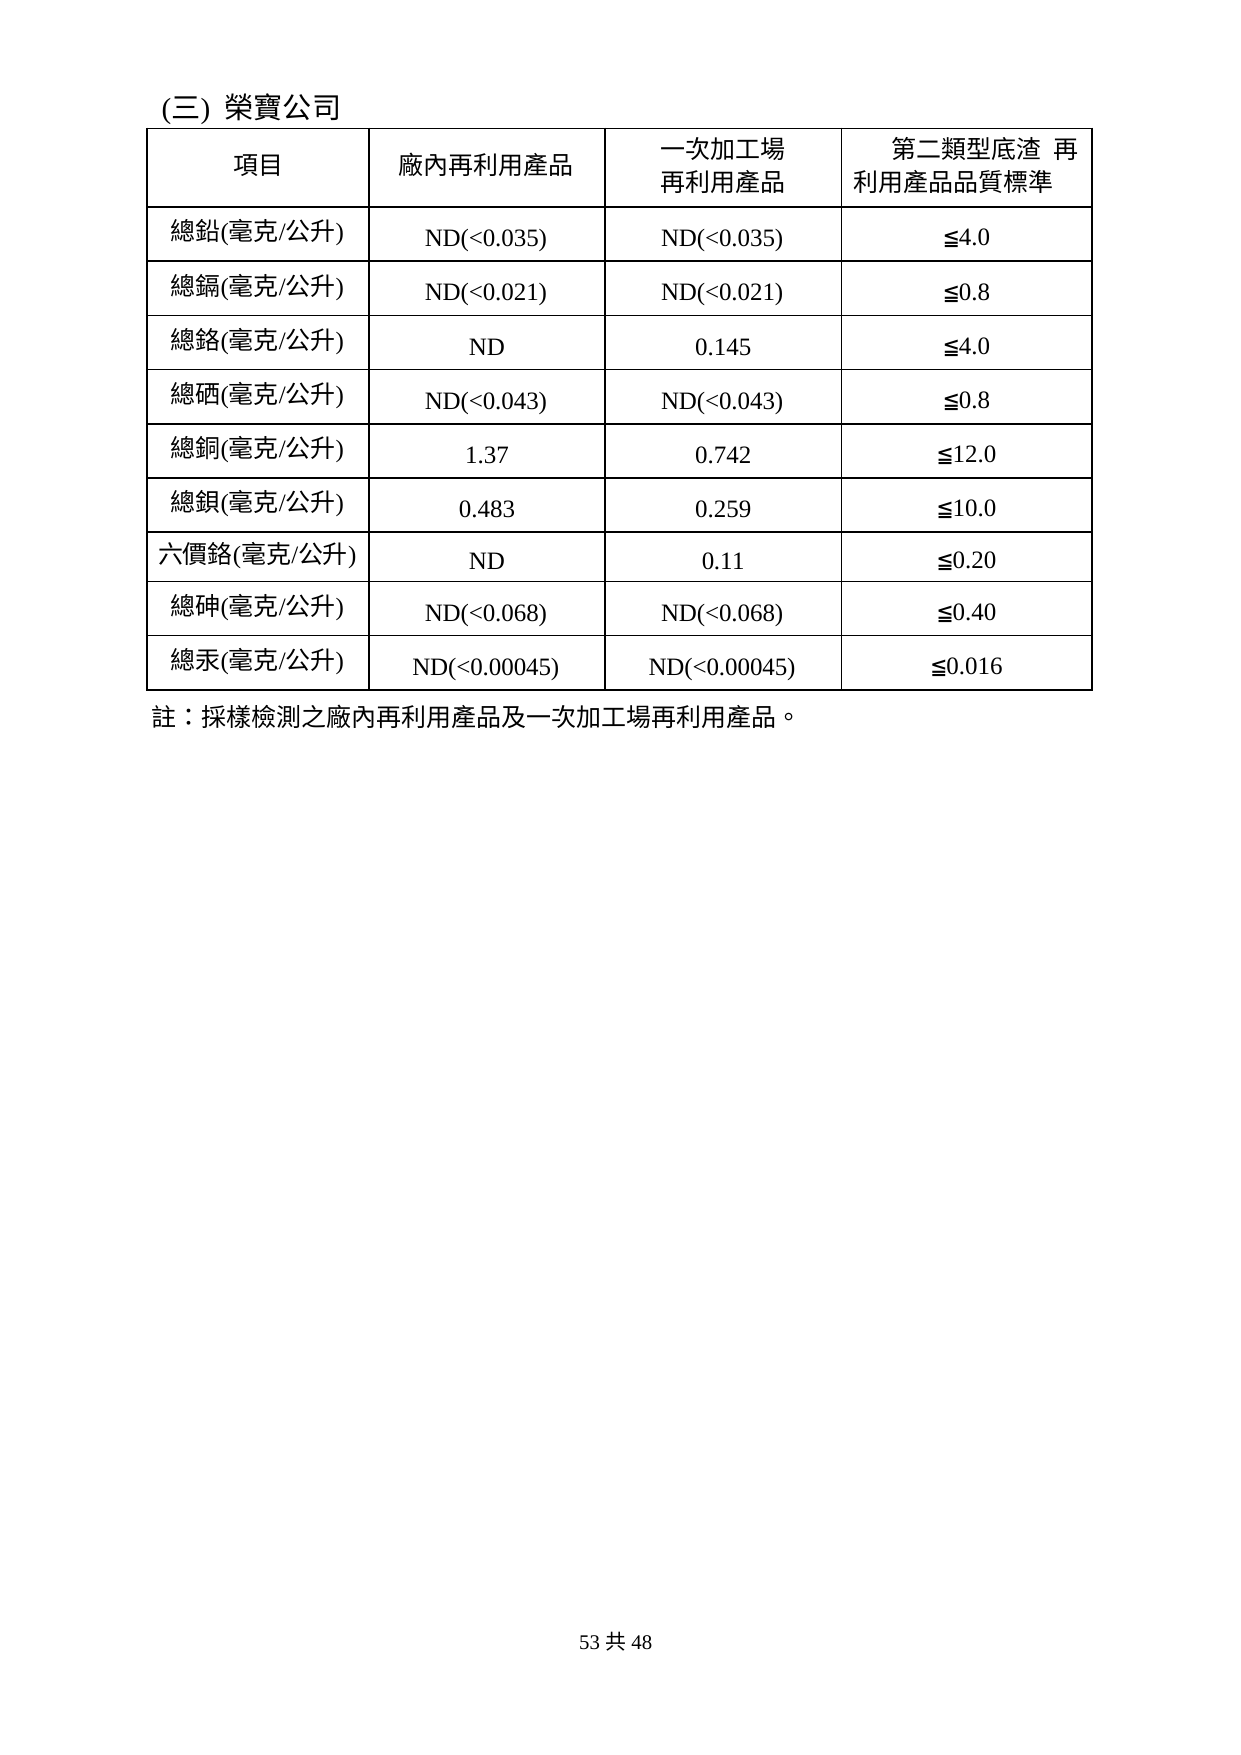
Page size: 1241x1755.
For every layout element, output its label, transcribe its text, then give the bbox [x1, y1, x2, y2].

table_cell 總汞(毫克/公升) [148, 636, 368, 689]
table_header 項目 [148, 129, 368, 206]
table_cell ND(<0.035) [606, 208, 841, 260]
text 註：採樣檢測之廠內再利用產品及一次加工場再利用產品。 [151, 698, 1105, 734]
table_cell ND [370, 533, 604, 581]
table_header 一次加工場 再利用產品 [606, 129, 841, 206]
table_cell ND(<0.00045) [606, 636, 841, 689]
table_cell 1.37 [370, 425, 604, 477]
table_cell 0.145 [606, 316, 841, 369]
table_cell ≦0.8 [842, 262, 1091, 315]
table_cell ND(<0.068) [606, 582, 841, 634]
table_cell ≦0.016 [842, 636, 1091, 689]
table_cell 總鋇(毫克/公升) [148, 479, 368, 531]
table_cell ≦0.20 [842, 533, 1091, 581]
table_cell 0.11 [606, 533, 841, 581]
table_cell ≦4.0 [842, 208, 1091, 260]
table_cell ≦0.40 [842, 582, 1091, 634]
table_cell ND(<0.035) [370, 208, 604, 260]
table_header 廠內再利用產品 [370, 129, 604, 206]
table_cell 總砷(毫克/公升) [148, 582, 368, 634]
table_cell 總鎘(毫克/公升) [148, 262, 368, 315]
table_cell ≦4.0 [842, 316, 1091, 369]
table_cell 0.742 [606, 425, 841, 477]
table_cell ND(<0.068) [370, 582, 604, 634]
table_cell 0.483 [370, 479, 604, 531]
table_cell ND(<0.043) [370, 370, 604, 423]
table_cell 總硒(毫克/公升) [148, 370, 368, 423]
table_cell ≦0.8 [842, 370, 1091, 423]
table_cell ND(<0.021) [606, 262, 841, 315]
table_cell 六價鉻(毫克/公升) [148, 533, 368, 581]
table_header 第二類型底渣 再利用產品品質標準 [842, 129, 1091, 206]
table_cell 總鉻(毫克/公升) [148, 316, 368, 369]
table_cell ≦12.0 [842, 425, 1091, 477]
table_cell 0.259 [606, 479, 841, 531]
table_cell ≦10.0 [842, 479, 1091, 531]
table_cell 總鉛(毫克/公升) [148, 208, 368, 260]
text (三) 榮寶公司 [161, 88, 1105, 127]
table_cell ND(<0.021) [370, 262, 604, 315]
table_cell ND(<0.043) [606, 370, 841, 423]
table_cell ND [370, 316, 604, 369]
table_cell 總銅(毫克/公升) [148, 425, 368, 477]
table_cell ND(<0.00045) [370, 636, 604, 689]
